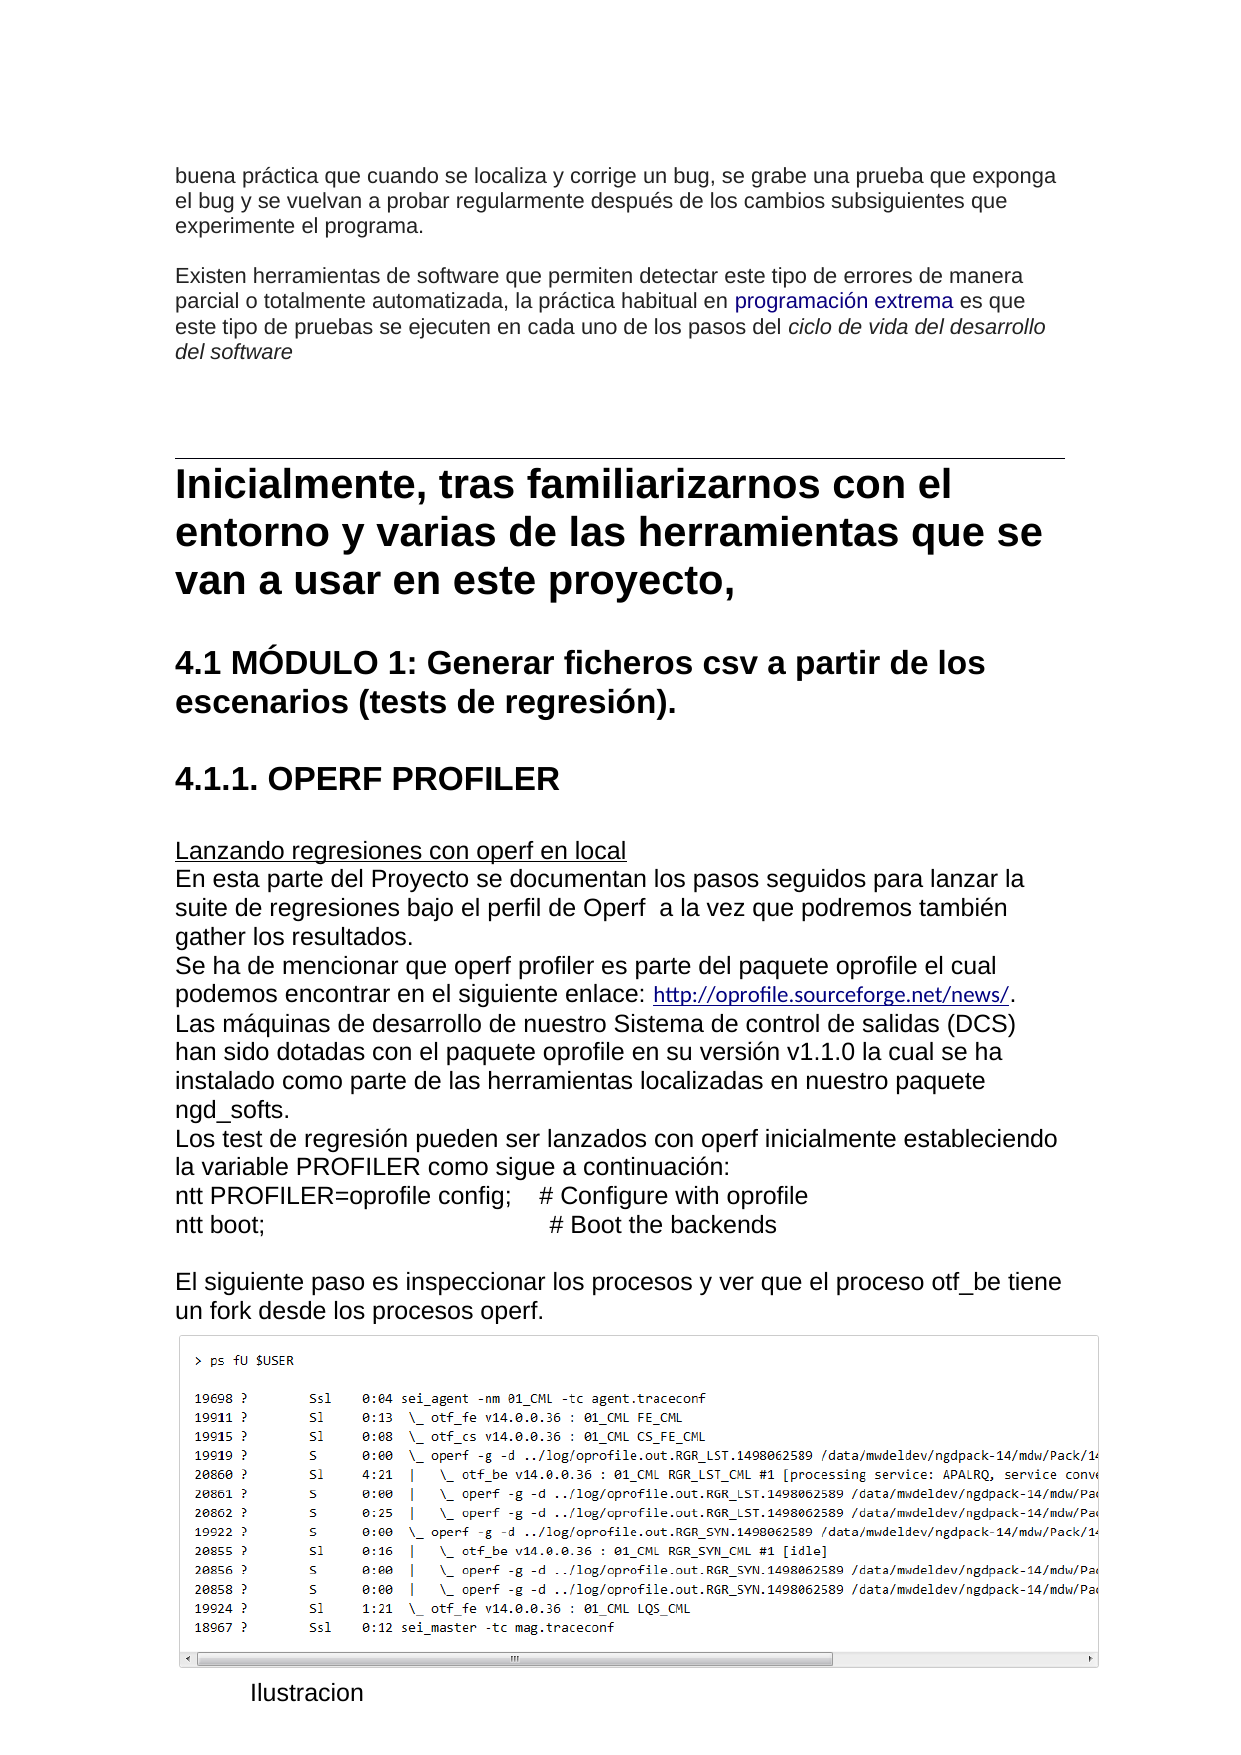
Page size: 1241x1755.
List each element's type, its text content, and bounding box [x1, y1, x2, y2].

text 4.1 MÓDULO 1: Generar ficheros csv a partir de los escenarios (tests de regresión). [175, 643, 1065, 720]
text Existen herramientas de software que permiten detectar este tipo de errores de manera parcial o totalmente automatizada, la práctica habitual en programación extrema es que este tipo de pruebas se ejecuten en cada uno de los pasos del ciclo de vida del desarrollo del software [175, 263, 1065, 364]
text Lanzando regresiones con operf en local [175, 836, 1065, 864]
picture [175, 1324, 1114, 1678]
text Ilustracion [175, 1678, 1065, 1707]
text Los test de regresión pueden ser lanzados con operf inicialmente estableciendo la variable PROFILER como sigue a continuación: [175, 1123, 1065, 1181]
text ntt boot; # Boot the backends [175, 1210, 1065, 1238]
text Se ha de mencionar que operf profiler es parte del paquete oprofile el cual podemos encontrar en el siguiente enlace: http://oprofile.sourceforge.net/news/. [175, 951, 1065, 1008]
text buena práctica que cuando se localiza y corrige un bug, se grabe una prueba que exponga el bug y se vuelvan a probar regularmente después de los cambios subsiguientes que experimente el programa. [175, 162, 1065, 238]
text En esta parte del Proyecto se documentan los pasos seguidos para lanzar la suite de regresiones bajo el perfil de Operf a la vez que podremos también gather los resultados. [175, 864, 1065, 951]
text ntt PROFILER=oprofile config; # Configure with oprofile [175, 1181, 1065, 1210]
text 4.1.1. OPERF PROFILER [175, 759, 1065, 797]
text Inicialmente, tras familiarizarnos con el entorno y varias de las herramientas que se van a usar en este proyecto, [175, 459, 1065, 603]
text El siguiente paso es inspeccionar los procesos y ver que el proceso otf_be tiene un fork desde los procesos operf. [175, 1267, 1065, 1324]
text Las máquinas de desarrollo de nuestro Sistema de control de salidas (DCS) han sido dotadas con el paquete oprofile en su versión v1.1.0 la cual se ha instalado como parte de las herramientas localizadas en nuestro paquete ngd_softs. [175, 1008, 1065, 1123]
